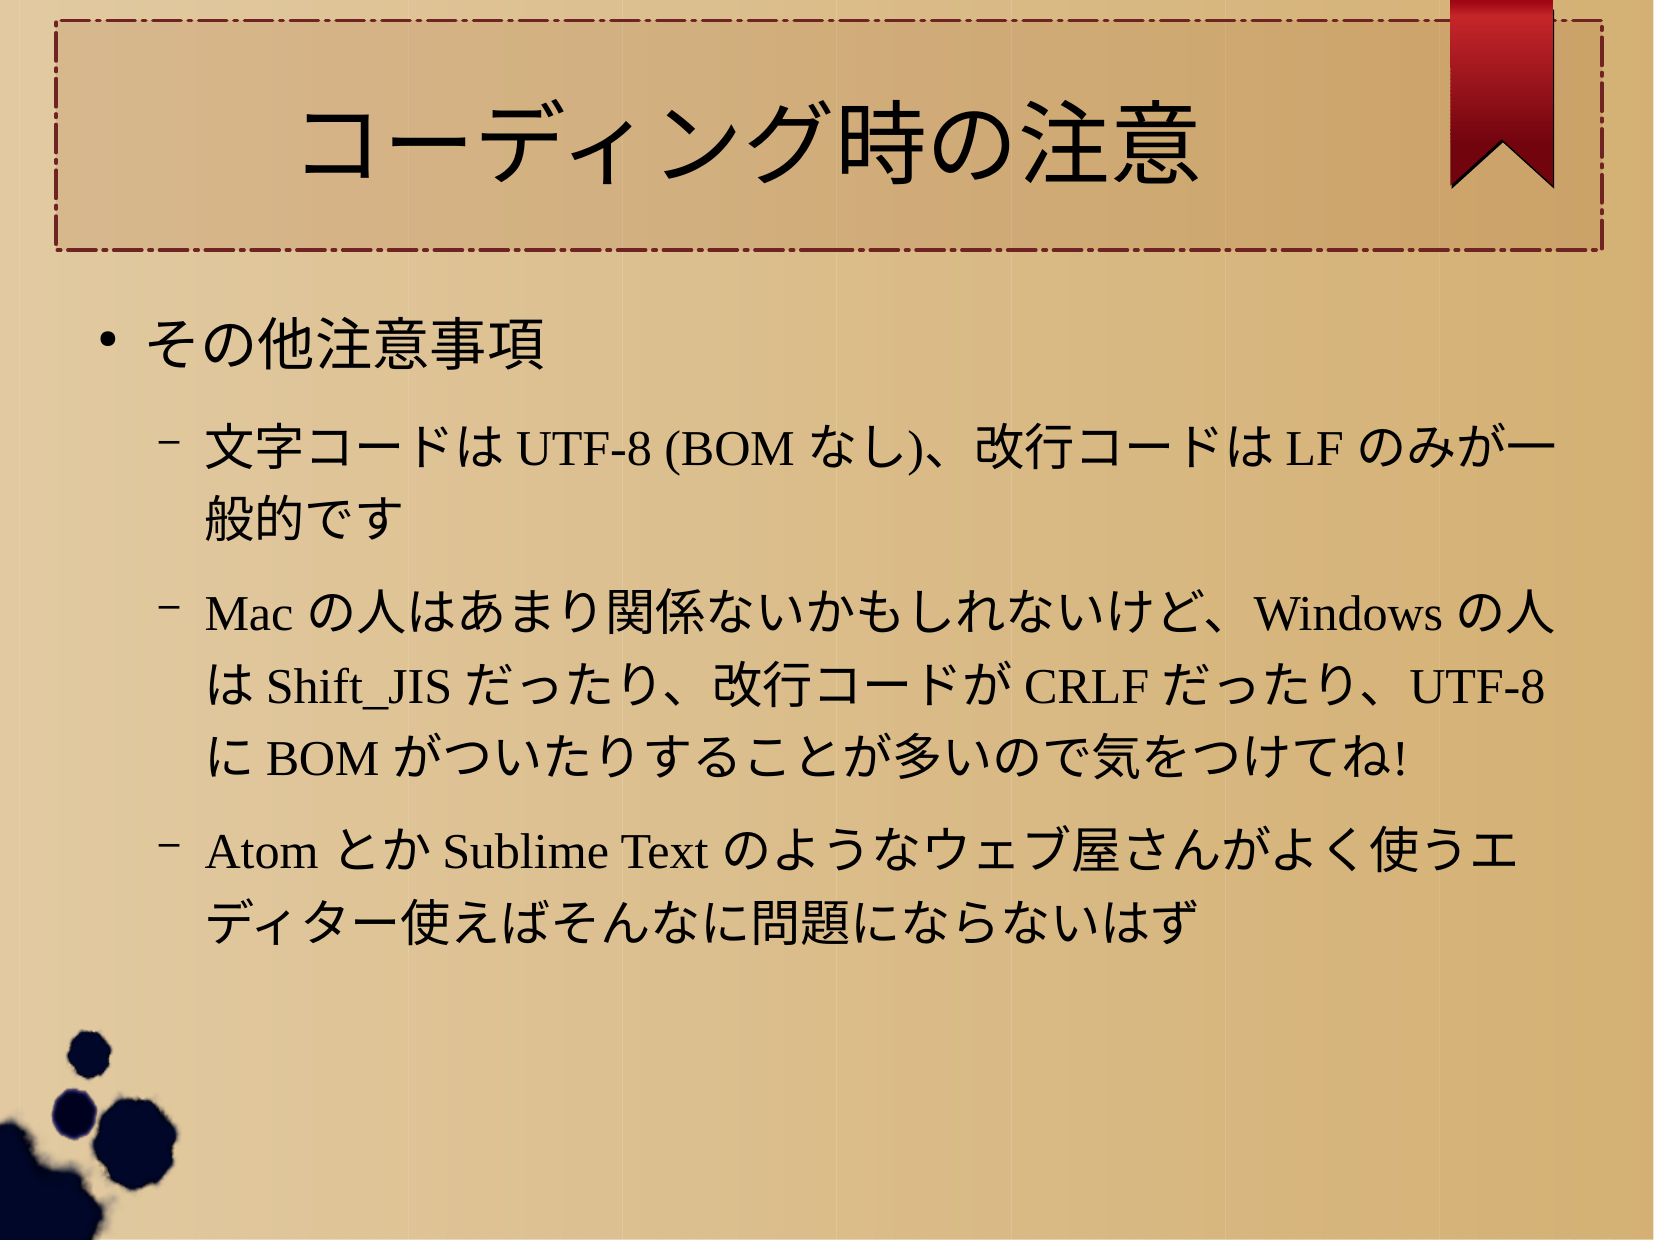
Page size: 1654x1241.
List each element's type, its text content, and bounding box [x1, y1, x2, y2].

list その他注意事項 文字コードは UTF-8 (BOM なし)、改行コードは LF のみが一般的です Mac の人はあまり関係ないかもしれないけど、Windows の人は Shift_JIS だったり、改行コードが CRLF だったり、UTF-8 に BOM がついたりすることが多いので気をつけてね! Atom とか Sublime Text のようなウェブ屋さんがよく使うエディター使えばそんなに問題にならないはず [82, 299, 1571, 1019]
title コーディング時の注意 [82, 47, 1412, 229]
